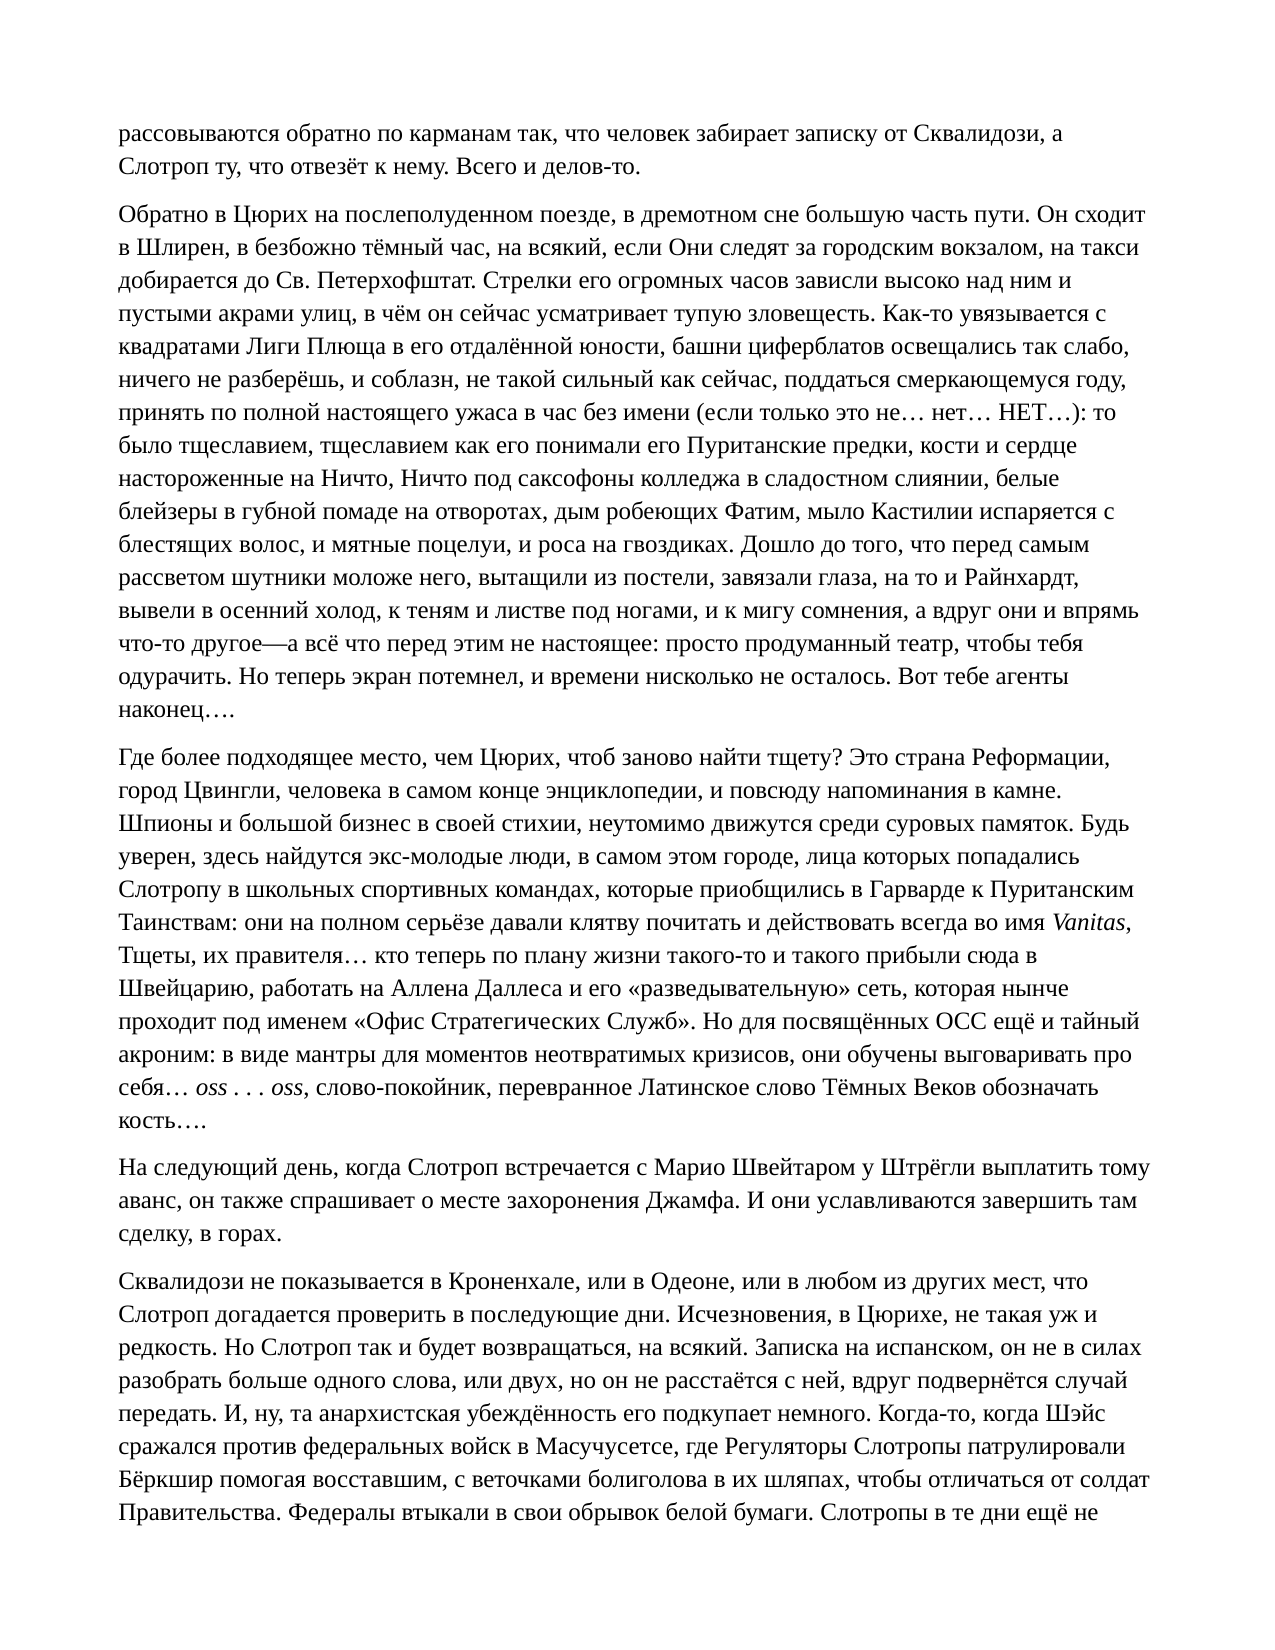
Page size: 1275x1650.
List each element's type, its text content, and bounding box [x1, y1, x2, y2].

text На следующий день, когда Слотроп встречается с Марио Швейтаром у Штрёгли выплатить тому аванс, он также спрашивает о месте захоронения Джамфа. И они уславливаются завершить там сделку, в горах. [118, 1152, 1157, 1247]
text Обратно в Цюрих на послеполуденном поезде, в дремотном сне большую часть пути. Он сходит в Шлирен, в безбожно тёмный час, на всякий, если Они следят за городским вокзалом, на такси добирается до Св. Петерхофштат. Стрелки его огромных часов зависли высоко над ним и пустыми акрами улиц, в чём он сейчас усматривает тупую зловещесть. Как-то увязывается с квадратами Лиги Плюща в его отдалённой юности, башни циферблатов освещались так слабо, ничего не разберёшь, и соблазн, не такой сильный как сейчас, поддаться смеркающемуся году, принять по полной настоящего ужаса в час без имени (если только это не… нет… НЕТ…): то было тщеславием, тщеславием как его понимали его Пуританские предки, кости и сердце настороженные на Ничто, Ничто под саксофоны колледжа в сладостном слиянии, белые блейзеры в губной помаде на отворотах, дым робеющих Фатим, мыло Кастилии испаряется с блестящих волос, и мятные поцелуи, и роса на гвоздиках. Дошло до того, что перед самым рассветом шутники моложе него, вытащили из постели, завязали глаза, на то и Райнхардт, вывели в осенний холод, к теням и листве под ногами, и к мигу сомнения, а вдруг они и впрямь что-то другое—а всё что перед этим не настоящее: просто продуманный театр, чтобы тебя одурачить. Но теперь экран потемнел, и времени нисколько не осталось. Вот тебе агенты наконец…. [118, 199, 1157, 723]
text рассовываются обратно по карманам так, что человек забирает записку от Сквалидози, а Слотроп ту, что отвезёт к нему. Всего и делов-то. [118, 118, 1157, 180]
text Сквалидози не показывается в Кроненхале, или в Одеоне, или в любом из других мест, что Слотроп догадается проверить в последующие дни. Исчезновения, в Цюрихе, не такая уж и редкость. Но Слотроп так и будет возвращаться, на всякий. Записка на испанском, он не в силах разобрать больше одного слова, или двух, но он не расстаётся с ней, вдруг подвернётся случай передать. И, ну, та анархистская убеждённость его подкупает немного. Когда-то, когда Шэйс сражался против федеральных войск в Масучусетсе, где Регуляторы Слотропы патрулировали Бёркшир помогая восставшим, с веточками болиголова в их шляпах, чтобы отличаться от солдат Правительства. Федералы втыкали в свои обрывок белой бумаги. Слотропы в те дни ещё не [118, 1266, 1157, 1526]
text Где более подходящее место, чем Цюрих, чтоб заново найти тщету? Это страна Реформации, город Цвингли, человека в самом конце энциклопедии, и повсюду напоминания в камне. Шпионы и большой бизнес в своей стихии, неутомимо движутся среди суровых памяток. Будь уверен, здесь найдутся экс-молодые люди, в самом этом городе, лица которых попадались Слотропу в школьных спортивных командах, которые приобщились в Гарварде к Пуританским Таинствам: они на полном серьёзе давали клятву почитать и действовать всегда во имя Vanitas, Тщеты, их правителя… кто теперь по плану жизни такого-то и такого прибыли сюда в Швейцарию, работать на Аллена Даллеса и его «разведывательную» сеть, которая нынче проходит под именем «Офис Стратегических Служб». Но для посвящённых ОСС ещё и тайный акроним: в виде мантры для моментов неотвратимых кризисов, они обучены выговаривать про себя… oss . . . oss, слово-покойник, перевранное Латинское слово Тёмных Веков обозначать кость…. [118, 742, 1157, 1134]
